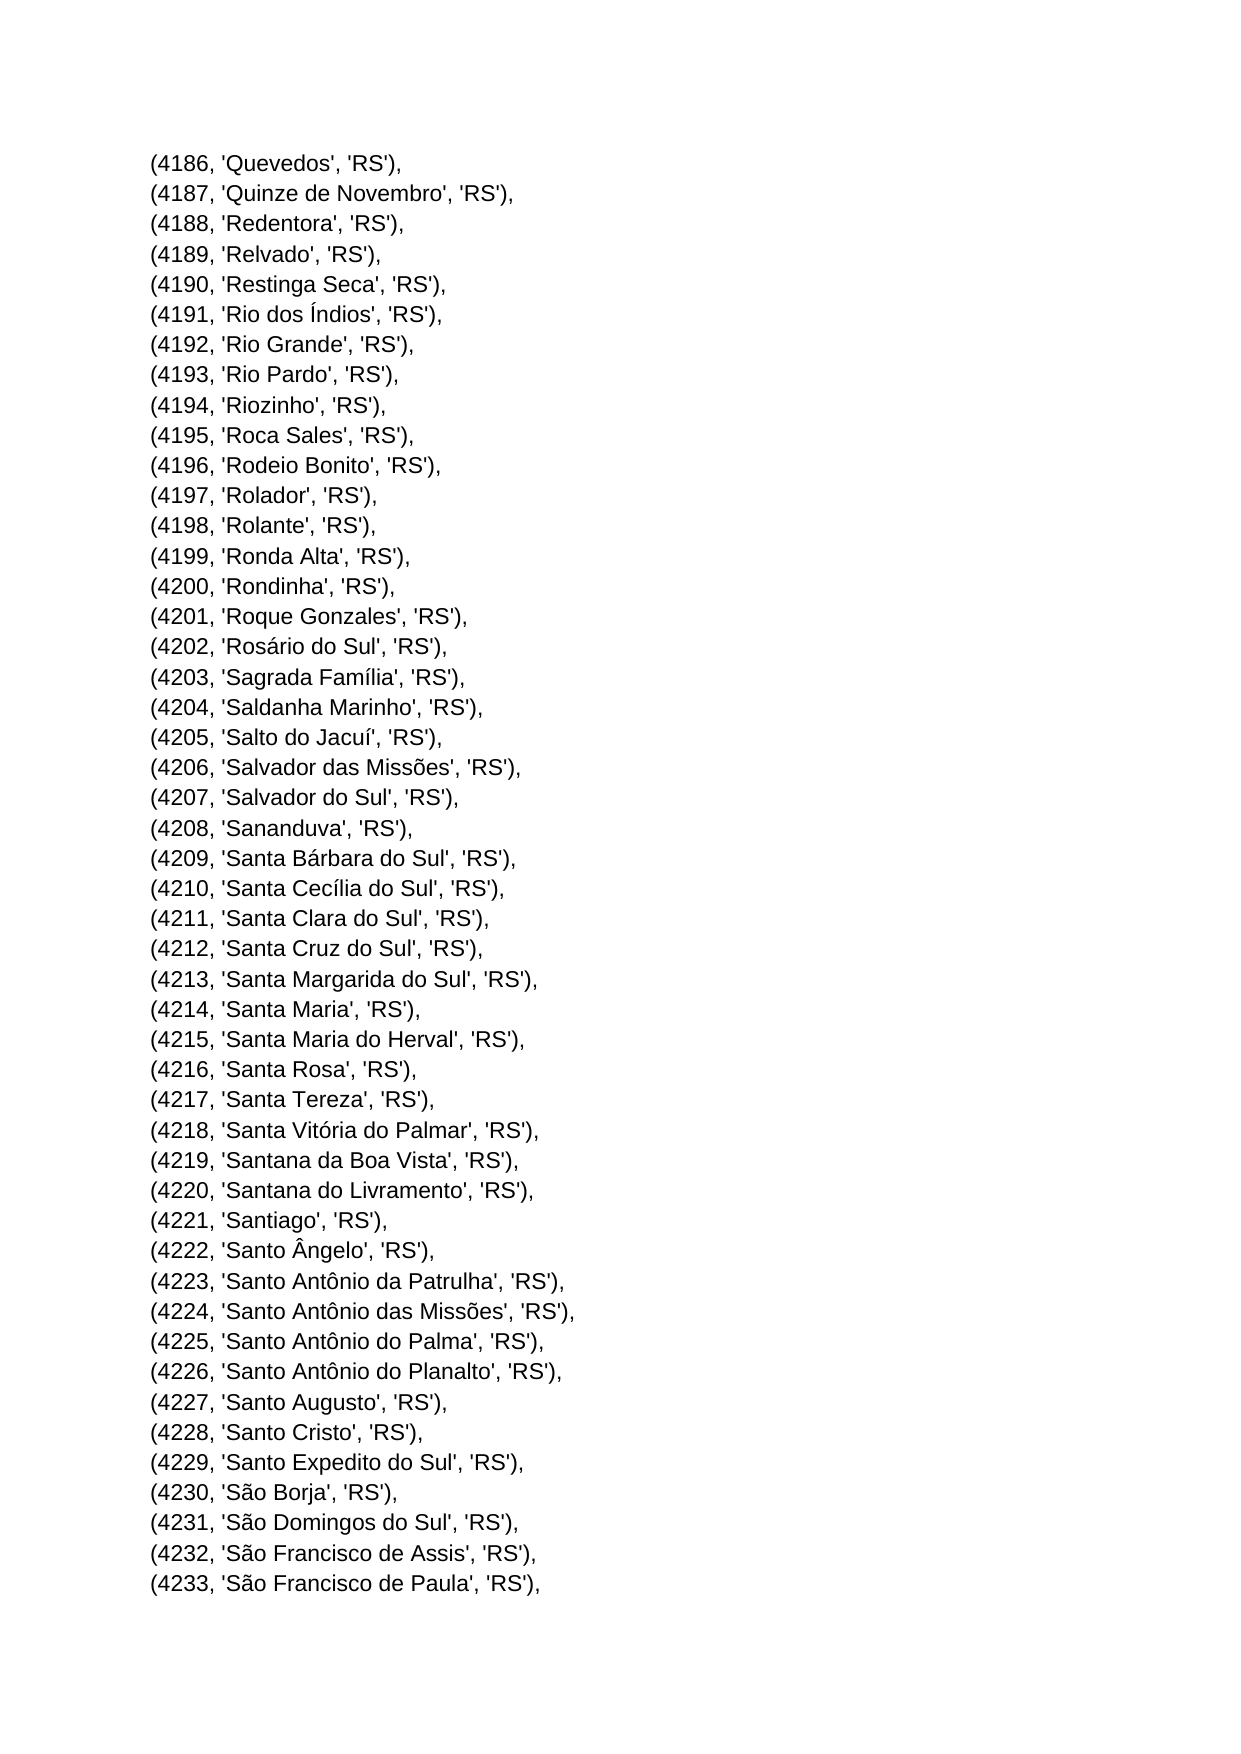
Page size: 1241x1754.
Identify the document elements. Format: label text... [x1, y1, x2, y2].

text (4187, 'Quinze de Novembro', 'RS'), [150, 180, 1090, 207]
text (4230, 'São Borja', 'RS'), [150, 1479, 1090, 1506]
text (4225, 'Santo Antônio do Palma', 'RS'), [150, 1328, 1090, 1354]
text (4227, 'Santo Augusto', 'RS'), [150, 1388, 1090, 1415]
text (4192, 'Rio Grande', 'RS'), [150, 331, 1090, 358]
text (4193, 'Rio Pardo', 'RS'), [150, 361, 1090, 388]
text (4189, 'Relvado', 'RS'), [150, 241, 1090, 267]
text (4186, 'Quevedos', 'RS'), [150, 150, 1090, 176]
text (4215, 'Santa Maria do Herval', 'RS'), [150, 1026, 1090, 1052]
text (4201, 'Roque Gonzales', 'RS'), [150, 603, 1090, 629]
text (4199, 'Ronda Alta', 'RS'), [150, 543, 1090, 569]
text (4209, 'Santa Bárbara do Sul', 'RS'), [150, 845, 1090, 871]
text (4196, 'Rodeio Bonito', 'RS'), [150, 452, 1090, 478]
text (4197, 'Rolador', 'RS'), [150, 482, 1090, 509]
text (4200, 'Rondinha', 'RS'), [150, 573, 1090, 599]
text (4219, 'Santana da Boa Vista', 'RS'), [150, 1147, 1090, 1173]
text (4208, 'Sananduva', 'RS'), [150, 814, 1090, 841]
text (4198, 'Rolante', 'RS'), [150, 512, 1090, 539]
text (4233, 'São Francisco de Paula', 'RS'), [150, 1570, 1090, 1596]
text (4224, 'Santo Antônio das Missões', 'RS'), [150, 1298, 1090, 1324]
text (4212, 'Santa Cruz do Sul', 'RS'), [150, 935, 1090, 962]
text (4226, 'Santo Antônio do Planalto', 'RS'), [150, 1358, 1090, 1385]
text (4204, 'Saldanha Marinho', 'RS'), [150, 694, 1090, 720]
text (4218, 'Santa Vitória do Palmar', 'RS'), [150, 1117, 1090, 1143]
text (4205, 'Salto do Jacuí', 'RS'), [150, 724, 1090, 750]
text (4220, 'Santana do Livramento', 'RS'), [150, 1177, 1090, 1203]
text (4207, 'Salvador do Sul', 'RS'), [150, 784, 1090, 811]
text (4221, 'Santiago', 'RS'), [150, 1207, 1090, 1234]
text (4194, 'Riozinho', 'RS'), [150, 392, 1090, 418]
text (4217, 'Santa Tereza', 'RS'), [150, 1086, 1090, 1113]
text (4203, 'Sagrada Família', 'RS'), [150, 663, 1090, 690]
text (4191, 'Rio dos Índios', 'RS'), [150, 301, 1090, 327]
text (4211, 'Santa Clara do Sul', 'RS'), [150, 905, 1090, 932]
text (4222, 'Santo Ângelo', 'RS'), [150, 1237, 1090, 1264]
text (4232, 'São Francisco de Assis', 'RS'), [150, 1539, 1090, 1566]
text (4188, 'Redentora', 'RS'), [150, 210, 1090, 237]
text (4206, 'Salvador das Missões', 'RS'), [150, 754, 1090, 781]
text (4229, 'Santo Expedito do Sul', 'RS'), [150, 1449, 1090, 1475]
text (4216, 'Santa Rosa', 'RS'), [150, 1056, 1090, 1083]
text (4202, 'Rosário do Sul', 'RS'), [150, 633, 1090, 660]
text (4228, 'Santo Cristo', 'RS'), [150, 1419, 1090, 1445]
text (4231, 'São Domingos do Sul', 'RS'), [150, 1509, 1090, 1536]
text (4213, 'Santa Margarida do Sul', 'RS'), [150, 966, 1090, 992]
text (4210, 'Santa Cecília do Sul', 'RS'), [150, 875, 1090, 901]
text (4195, 'Roca Sales', 'RS'), [150, 422, 1090, 448]
text (4190, 'Restinga Seca', 'RS'), [150, 271, 1090, 297]
text (4223, 'Santo Antônio da Patrulha', 'RS'), [150, 1268, 1090, 1294]
text (4214, 'Santa Maria', 'RS'), [150, 996, 1090, 1022]
